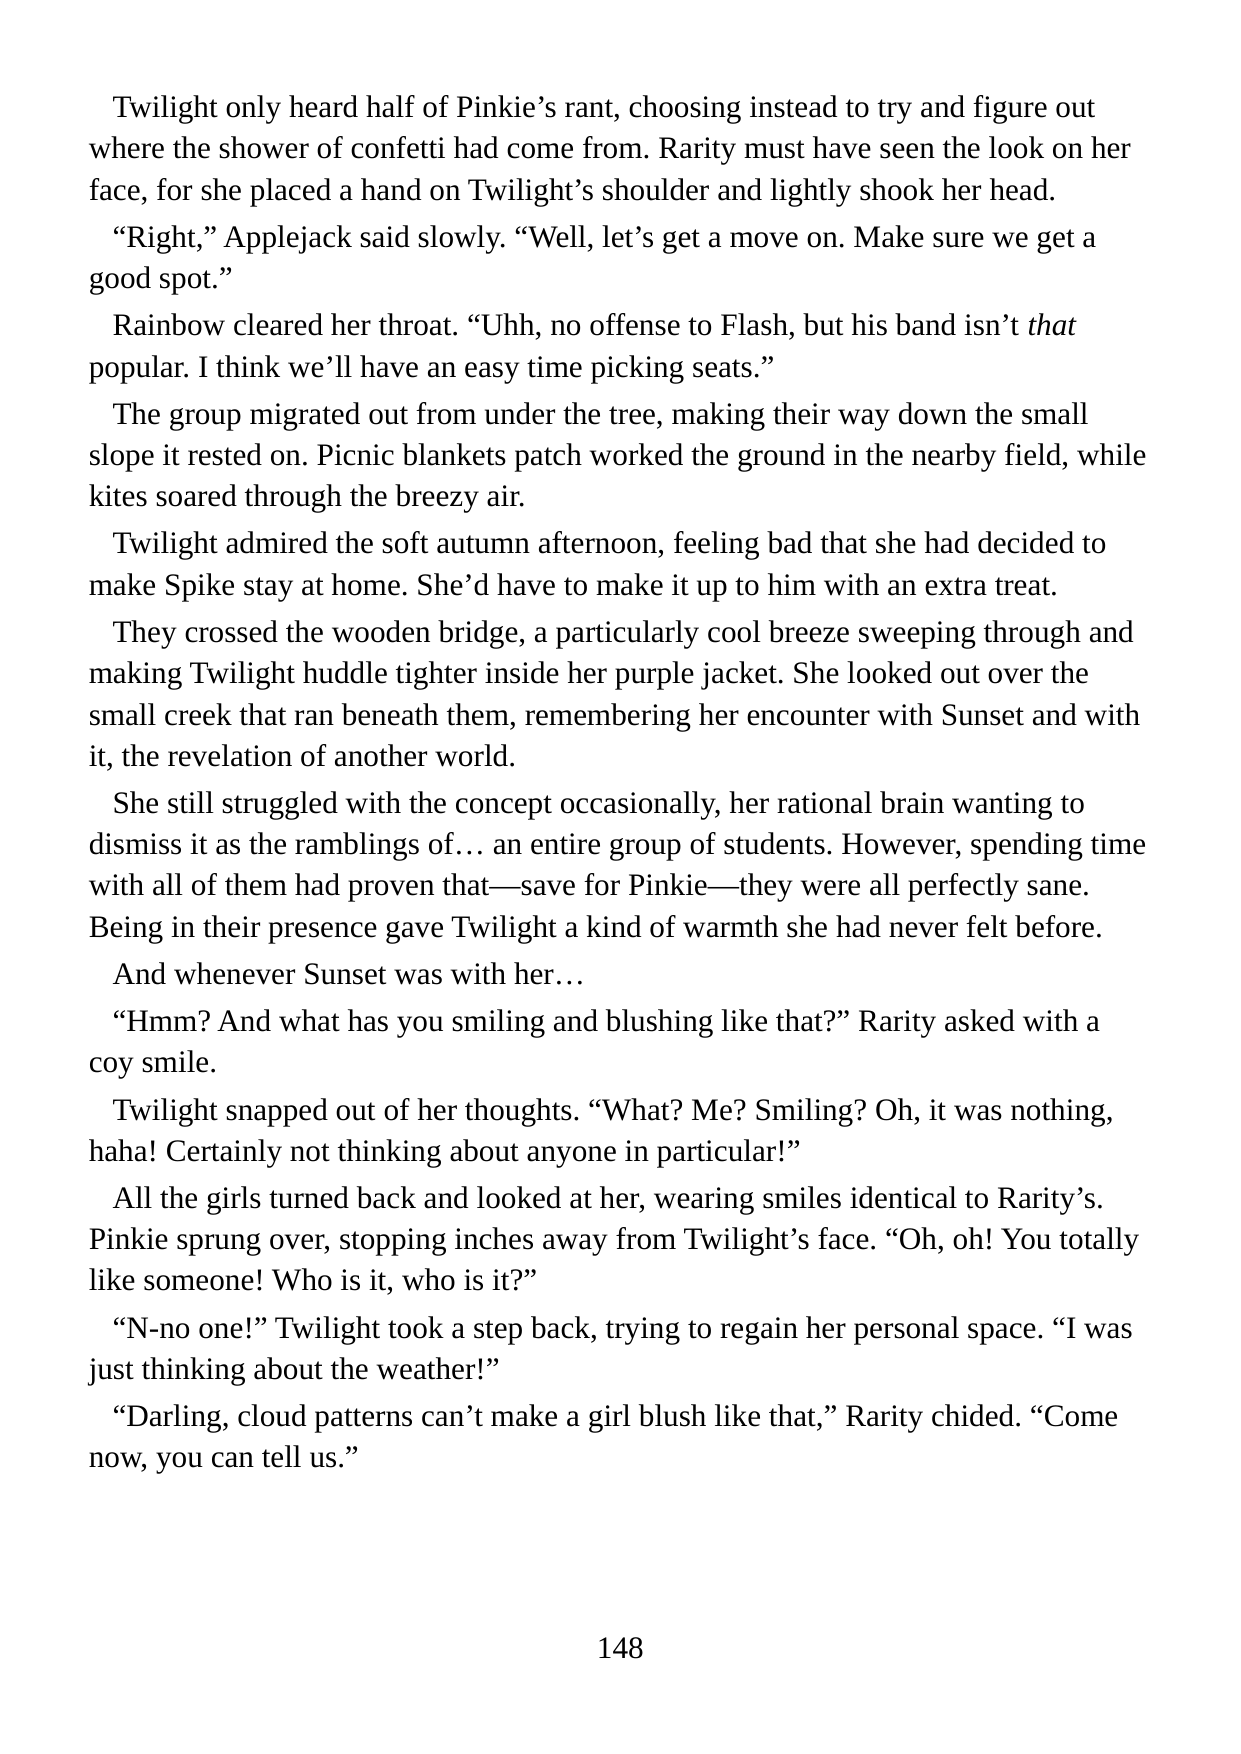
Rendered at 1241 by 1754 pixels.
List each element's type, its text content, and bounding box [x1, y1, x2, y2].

text Twilight snapped out of her thoughts. “What? Me? Smiling? Oh, it was nothing, haha! Certainly not thinking about anyone in particular!” [88, 1091, 1152, 1168]
text Twilight admired the soft autumn afternoon, feeling bad that she had decided to make Spike stay at home. She’d have to make it up to him with an extra treat. [88, 525, 1152, 602]
text They crossed the wooden bridge, a particularly cool breeze sweeping through and making Twilight huddle tighter inside her purple jacket. She looked out over the small creek that ran beneath them, remembering her encounter with Sunset and with it, the revelation of another world. [88, 613, 1152, 773]
text “N-no one!” Twilight took a step back, trying to regain her personal space. “I was just thinking about the weather!” [88, 1309, 1152, 1386]
text Rainbow cleared her throat. “Uhh, no offense to Flash, but his band isn’t that popular. I think we’ll have an easy time picking seats.” [88, 307, 1152, 384]
text She still struggled with the concept occasionally, her rational brain wanting to dismiss it as the ramblings of… an entire group of students. However, spending time with all of them had proven that—save for Pinkie—they were all perfectly sane. Being in their presence gave Twilight a kind of warmth she had never felt before. [88, 784, 1152, 944]
text “Darling, cloud patterns can’t make a girl blush like that,” Rarity chided. “Come now, you can tell us.” [88, 1397, 1152, 1474]
text The group migrated out from under the tree, making their way down the small slope it rested on. Picnic blankets patch worked the ground in the nearby field, while kites soared through the breezy air. [88, 395, 1152, 513]
text “Hmm? And what has you smiling and blushing like that?” Rarity asked with a coy smile. [88, 1002, 1152, 1079]
text All the girls turned back and looked at her, wearing smiles identical to Rarity’s. Pinkie sprung over, stopping inches away from Twilight’s face. “Oh, oh! You totally like someone! Who is it, who is it?” [88, 1179, 1152, 1298]
text And whenever Sunset was with her… [88, 955, 1152, 991]
text Twilight only heard half of Pinkie’s rant, choosing instead to try and figure out where the shower of confetti had come from. Rarity must have seen the look on her face, for she placed a hand on Twilight’s shoulder and lightly shook her head. [88, 88, 1152, 207]
text “Right,” Applejack said slowly. “Well, let’s get a move on. Make sure we get a good spot.” [88, 218, 1152, 295]
